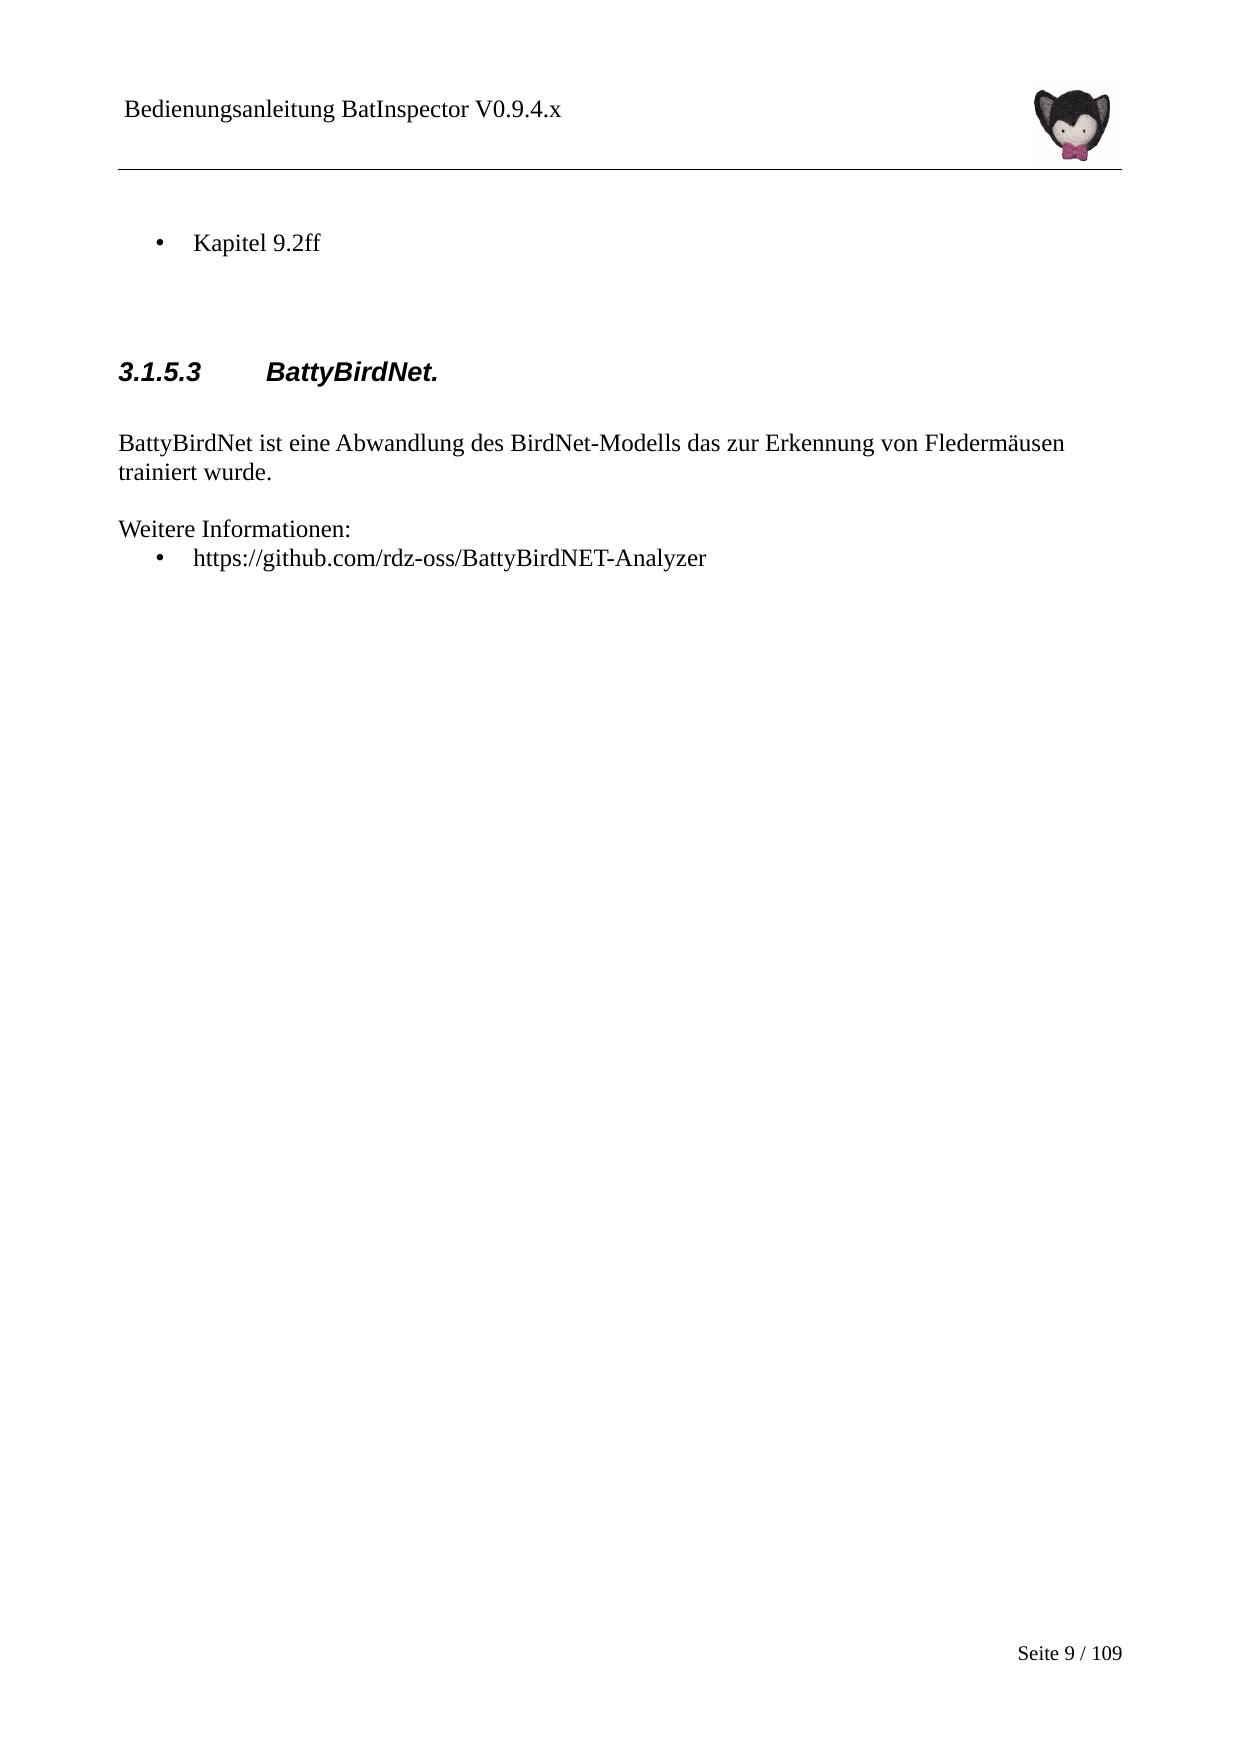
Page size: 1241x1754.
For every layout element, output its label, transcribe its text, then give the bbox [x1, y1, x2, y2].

list Kapitel 9.2ff [156, 228, 1122, 257]
picture [1030, 80, 1119, 169]
subtitle BattyBirdNet. [118, 356, 1122, 387]
text BattyBirdNet ist eine Abwandlung des BirdNet-Modells das zur Erkennung von Fledermäusen trainiert wurde. [118, 428, 1122, 486]
text Weitere Informationen: [118, 514, 1122, 543]
list https://github.com/rdz-oss/BattyBirdNET-Analyzer [156, 543, 1122, 572]
